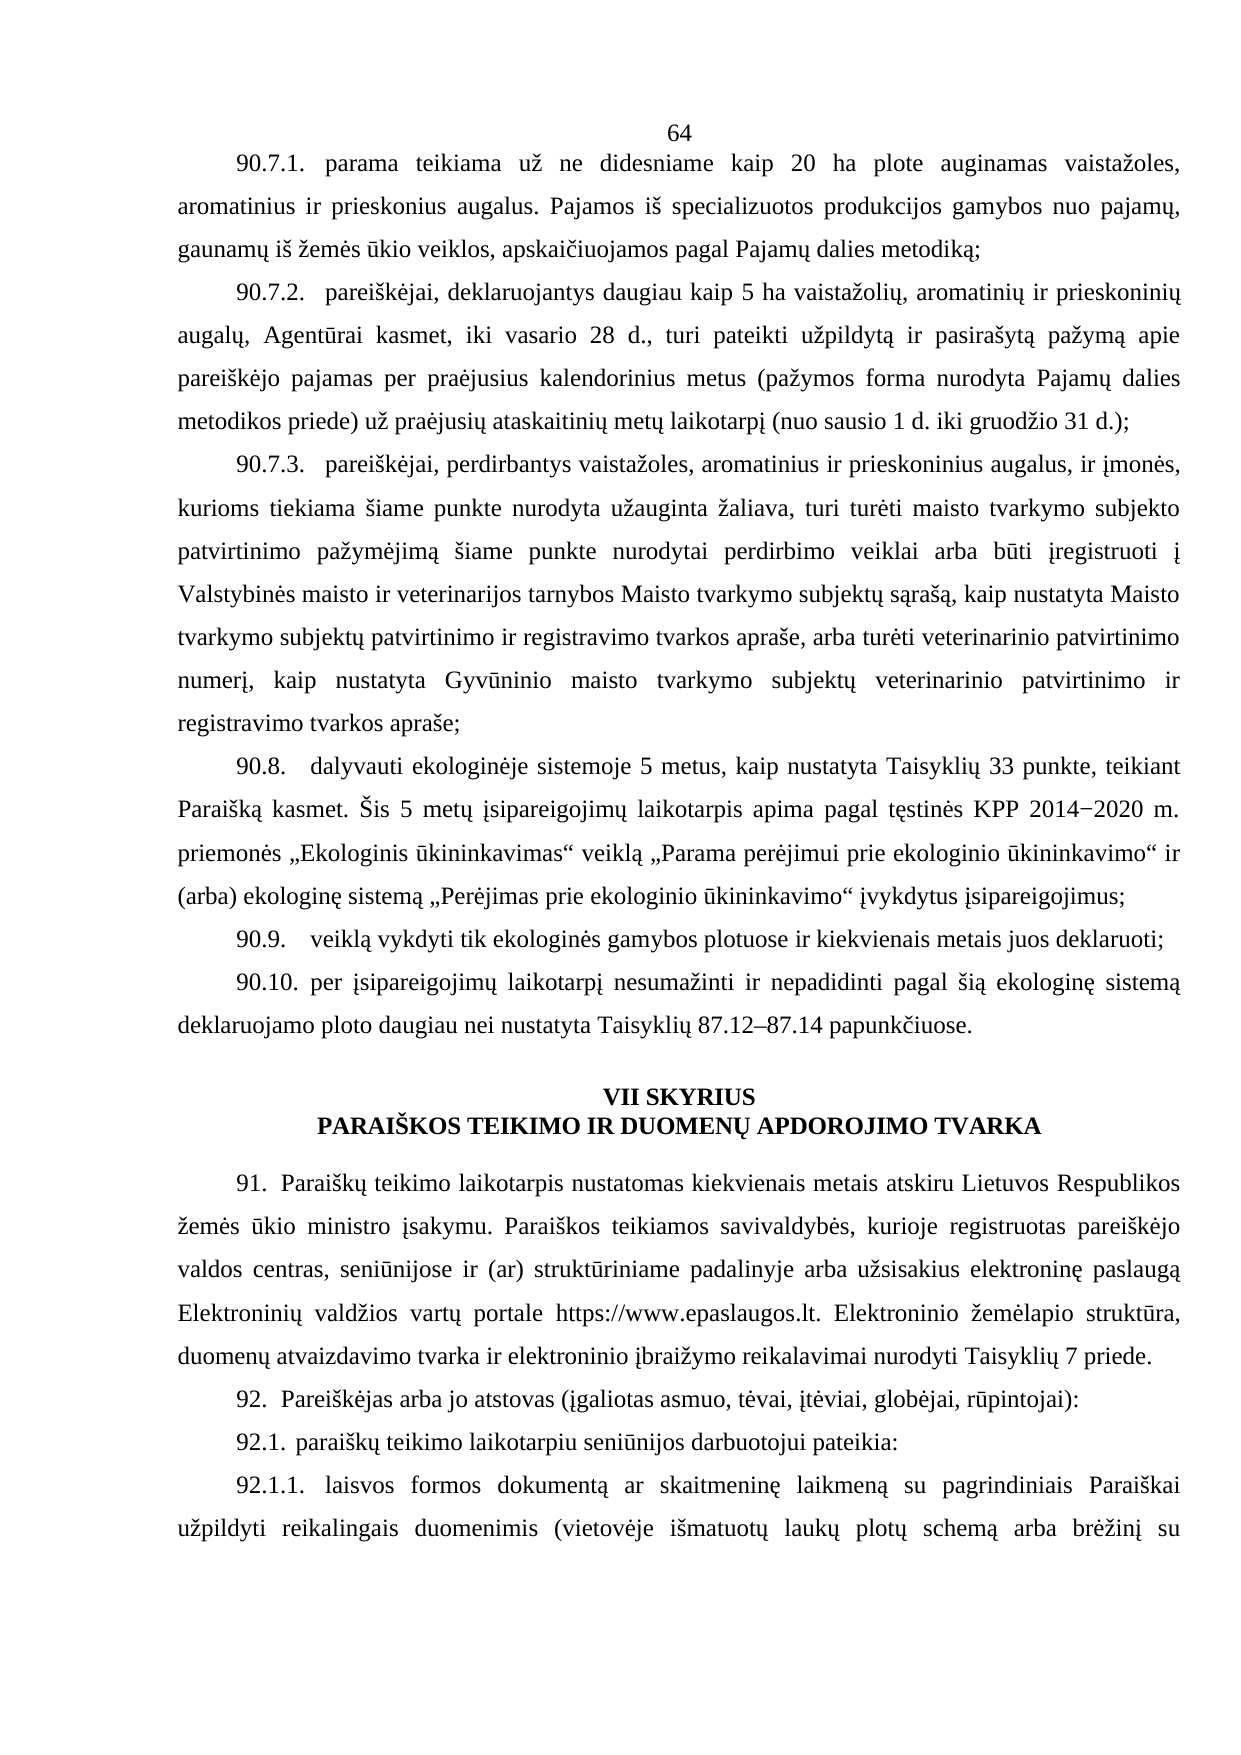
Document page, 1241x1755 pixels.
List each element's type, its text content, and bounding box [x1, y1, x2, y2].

text 92. Pareiškėjas arba jo atstovas (įgaliotas asmuo, tėvai, įtėviai, globėjai, rūpintojai): [177, 1384, 1181, 1413]
text VII SKYRIUS [177, 1082, 1181, 1111]
text 92.1.1. laisvos formos dokumentą ar skaitmeninę laikmeną su pagrindiniais Paraiškai užpildyti reikalingais duomenimis (vietovėje išmatuotų laukų plotų schemą arba brėžinį su [177, 1470, 1181, 1542]
text 90.10. per įsipareigojimų laikotarpį nesumažinti ir nepadidinti pagal šią ekologinę sistemą deklaruojamo ploto daugiau nei nustatyta Taisyklių 87.12–87.14 papunkčiuose. [177, 967, 1181, 1039]
text 90.7.1. parama teikiama už ne didesniame kaip 20 ha plote auginamas vaistažoles, aromatinius ir prieskonius augalus. Pajamos iš specializuotos produkcijos gamybos nuo pajamų, gaunamų iš žemės ūkio veiklos, apskaičiuojamos pagal Pajamų dalies metodiką; [177, 148, 1181, 263]
text 90.7.2. pareiškėjai, deklaruojantys daugiau kaip 5 ha vaistažolių, aromatinių ir prieskoninių augalų, Agentūrai kasmet, iki vasario 28 d., turi pateikti užpildytą ir pasirašytą pažymą apie pareiškėjo pajamas per praėjusius kalendorinius metus (pažymos forma nurodyta Pajamų dalies metodikos priede) už praėjusių ataskaitinių metų laikotarpį (nuo sausio 1 d. iki gruodžio 31 d.); [177, 277, 1181, 435]
text 90.8. dalyvauti ekologinėje sistemoje 5 metus, kaip nustatyta Taisyklių 33 punkte, teikiant Paraišką kasmet. Šis 5 metų įsipareigojimų laikotarpis apima pagal tęstinės KPP 2014−2020 m. priemonės „Ekologinis ūkininkavimas“ veiklą „Parama perėjimui prie ekologinio ūkininkavimo“ ir (arba) ekologinę sistemą „Perėjimas prie ekologinio ūkininkavimo“ įvykdytus įsipareigojimus; [177, 751, 1181, 909]
text PARAIŠKOS TEIKIMO IR DUOMENŲ APDOROJIMO TVARKA [177, 1111, 1181, 1139]
text 91. Paraiškų teikimo laikotarpis nustatomas kiekvienais metais atskiru Lietuvos Respublikos žemės ūkio ministro įsakymu. Paraiškos teikiamos savivaldybės, kurioje registruotas pareiškėjo valdos centras, seniūnijose ir (ar) struktūriniame padalinyje arba užsisakius elektroninę paslaugą Elektroninių valdžios vartų portale https://www.epaslaugos.lt. Elektroninio žemėlapio struktūra, duomenų atvaizdavimo tvarka ir elektroninio įbraižymo reikalavimai nurodyti Taisyklių 7 priede. [177, 1168, 1181, 1369]
text 90.7.3. pareiškėjai, perdirbantys vaistažoles, aromatinius ir prieskoninius augalus, ir įmonės, kurioms tiekiama šiame punkte nurodyta užauginta žaliava, turi turėti maisto tvarkymo subjekto patvirtinimo pažymėjimą šiame punkte nurodytai perdirbimo veiklai arba būti įregistruoti į Valstybinės maisto ir veterinarijos tarnybos Maisto tvarkymo subjektų sąrašą, kaip nustatyta Maisto tvarkymo subjektų patvirtinimo ir registravimo tvarkos apraše, arba turėti veterinarinio patvirtinimo numerį, kaip nustatyta Gyvūninio maisto tvarkymo subjektų veterinarinio patvirtinimo ir registravimo tvarkos apraše; [177, 449, 1181, 737]
text 92.1. paraiškų teikimo laikotarpiu seniūnijos darbuotojui pateikia: [177, 1427, 1181, 1456]
text 90.9. veiklą vykdyti tik ekologinės gamybos plotuose ir kiekvienais metais juos deklaruoti; [177, 924, 1181, 953]
